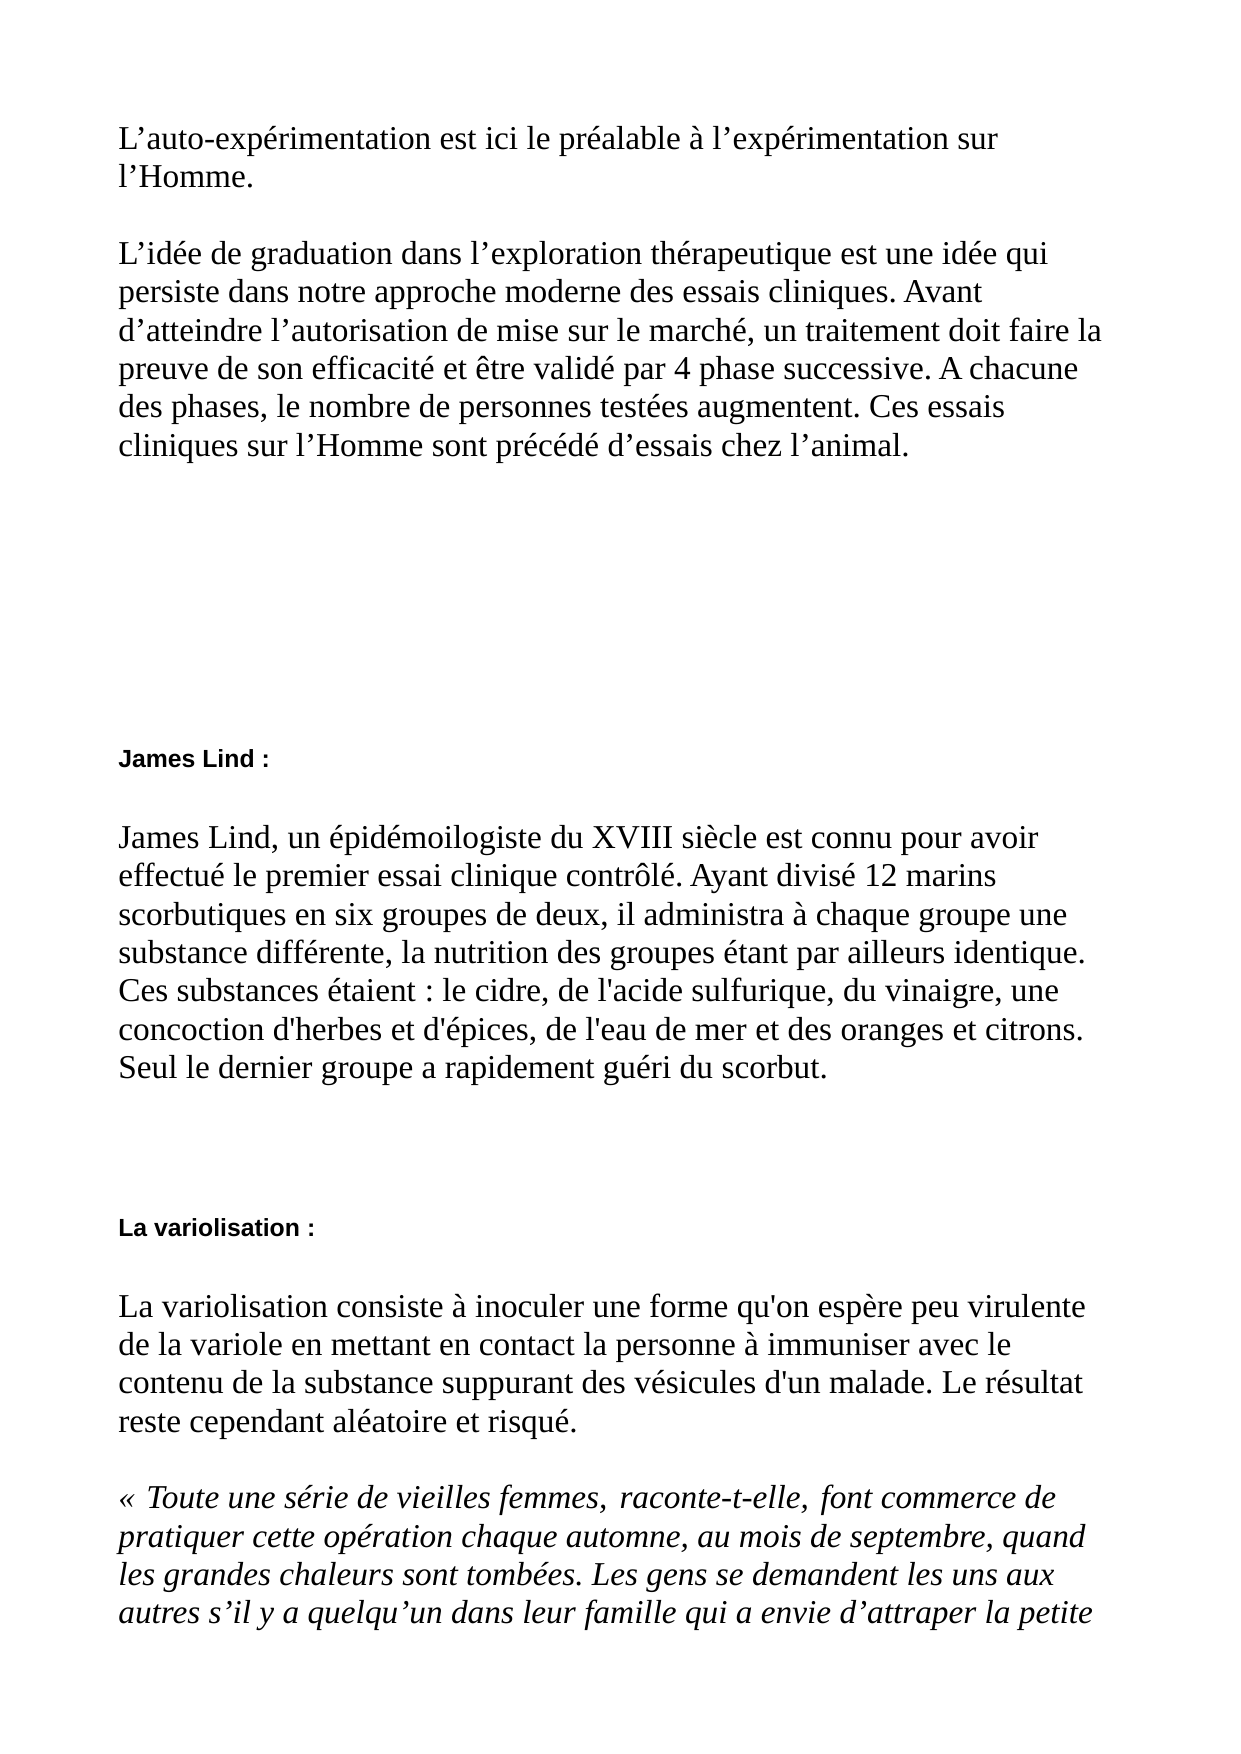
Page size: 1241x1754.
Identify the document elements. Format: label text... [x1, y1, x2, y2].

text L’idée de graduation dans l’exploration thérapeutique est une idée qui persiste dans notre approche moderne des essais cliniques. Avant d’atteindre l’autorisation de mise sur le marché, un traitement doit faire la preuve de son efficacité et être validé par 4 phase successive. A chacune des phases, le nombre de personnes testées augmentent. Ces essais cliniques sur l’Homme sont précédé d’essais chez l’animal. [118, 233, 1122, 463]
subtitle La variolisation : [118, 1213, 1122, 1241]
text La variolisation consiste à inoculer une forme qu'on espère peu virulente de la variole en mettant en contact la personne à immuniser avec le contenu de la substance suppurant des vésicules d'un malade. Le résultat reste cependant aléatoire et risqué. [118, 1286, 1122, 1439]
subtitle James Lind : [118, 744, 1122, 772]
text James Lind, un épidémoilogiste du XVIII siècle est connu pour avoir effectué le premier essai clinique contrôlé. Ayant divisé 12 marins scorbutiques en six groupes de deux, il administra à chaque groupe une substance différente, la nutrition des groupes étant par ailleurs identique. Ces substances étaient : le cidre, de l'acide sulfurique, du vinaigre, une concoction d'herbes et d'épices, de l'eau de mer et des oranges et citrons. Seul le dernier groupe a rapidement guéri du scorbut. [118, 817, 1122, 1085]
text « Toute une série de vieilles femmes, raconte-t-elle, font commerce de pratiquer cette opération chaque automne, au mois de septembre, quand les grandes chaleurs sont tombées. Les gens se demandent les uns aux autres s’il y a quelqu’un dans leur famille qui a envie d’attraper la petite [118, 1478, 1122, 1631]
text L’auto-expérimentation est ici le préalable à l’expérimentation sur l’Homme. [118, 118, 1122, 195]
